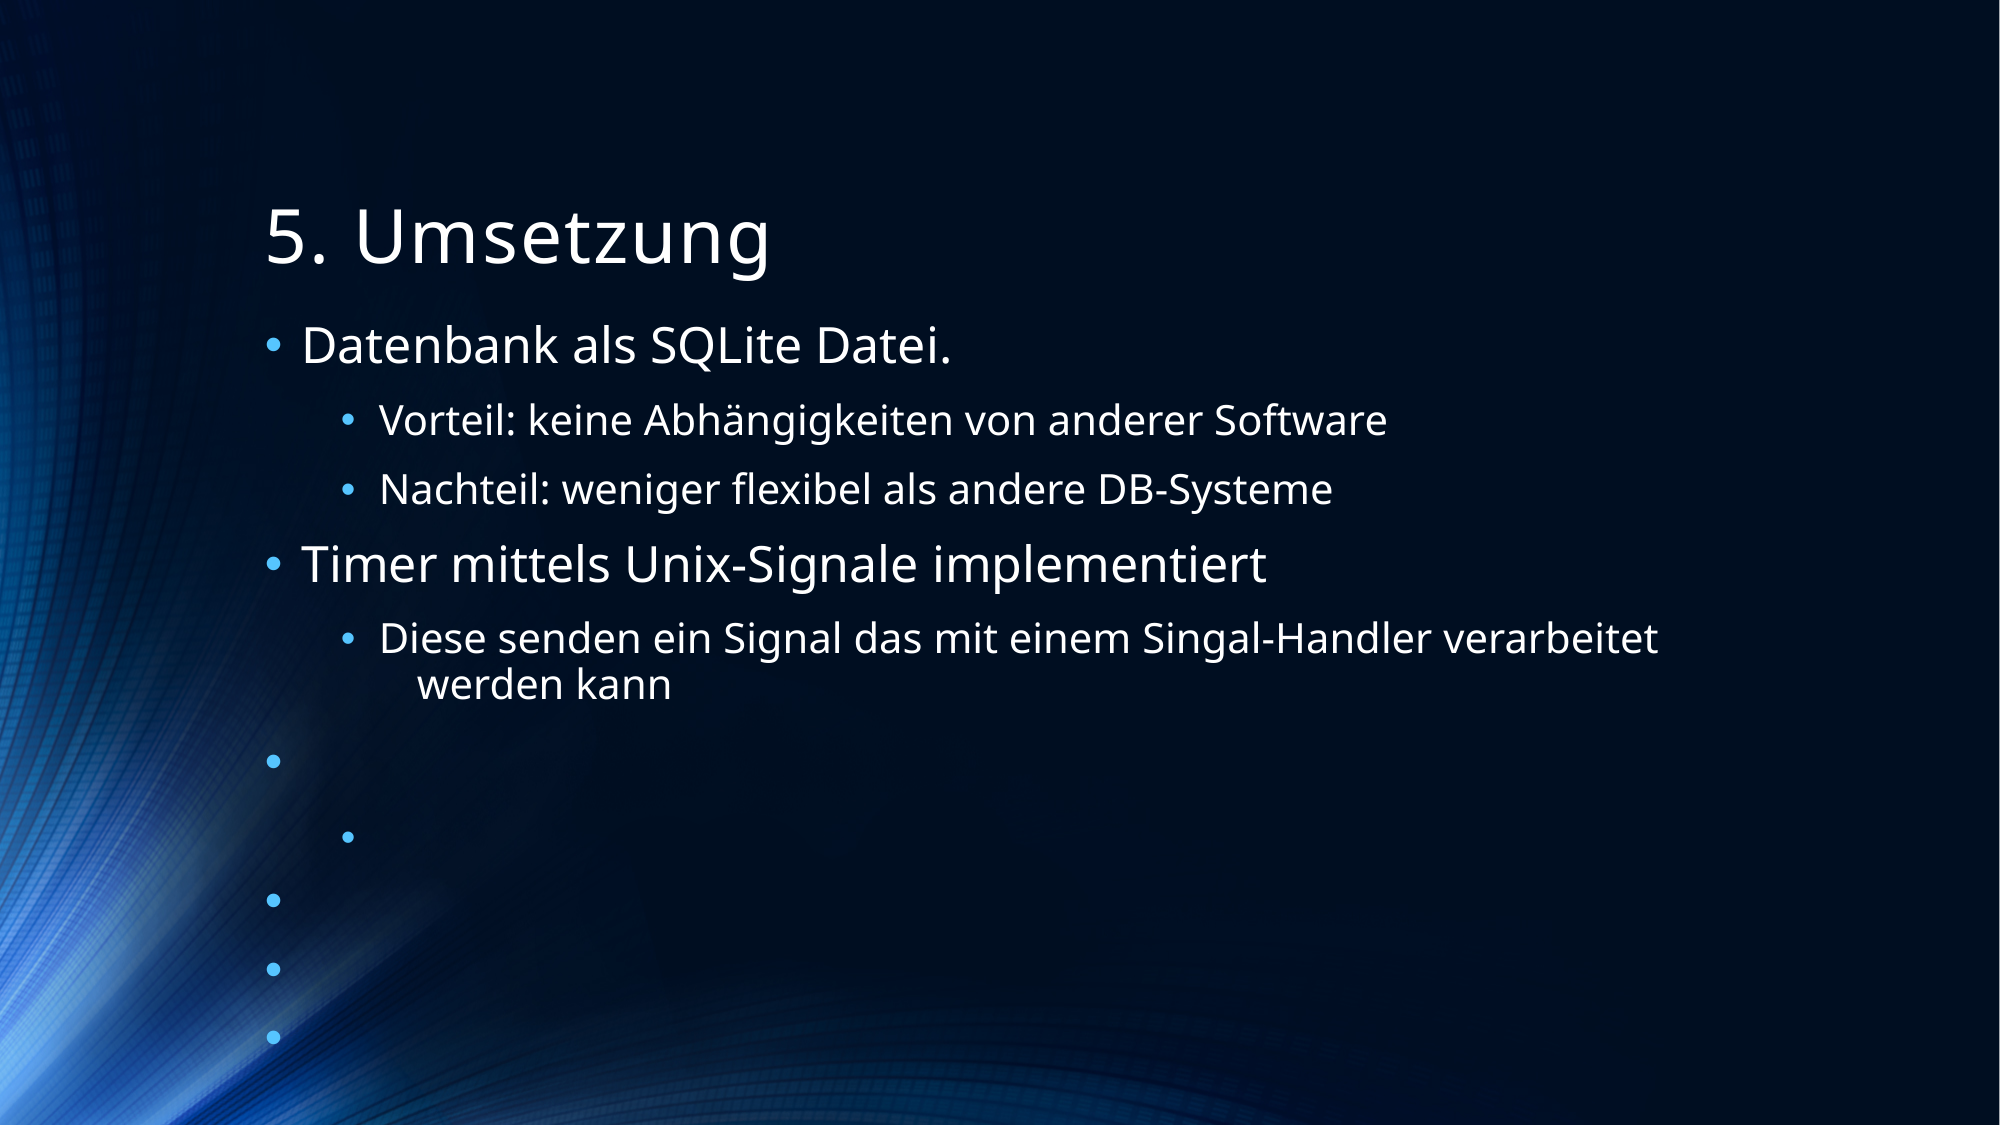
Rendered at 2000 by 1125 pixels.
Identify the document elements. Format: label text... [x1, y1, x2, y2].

title 5. Umsetzung [249, 62, 1750, 288]
list Datenbank als SQLite Datei. Vorteil: keine Abhängigkeiten von anderer Software Nachteil: weniger flexibel als andere DB-Systeme Timer mittels Unix-Signale implementiert Diese senden ein Signal das mit einem Singal-Handler verarbeitet werden kann [249, 312, 1749, 988]
